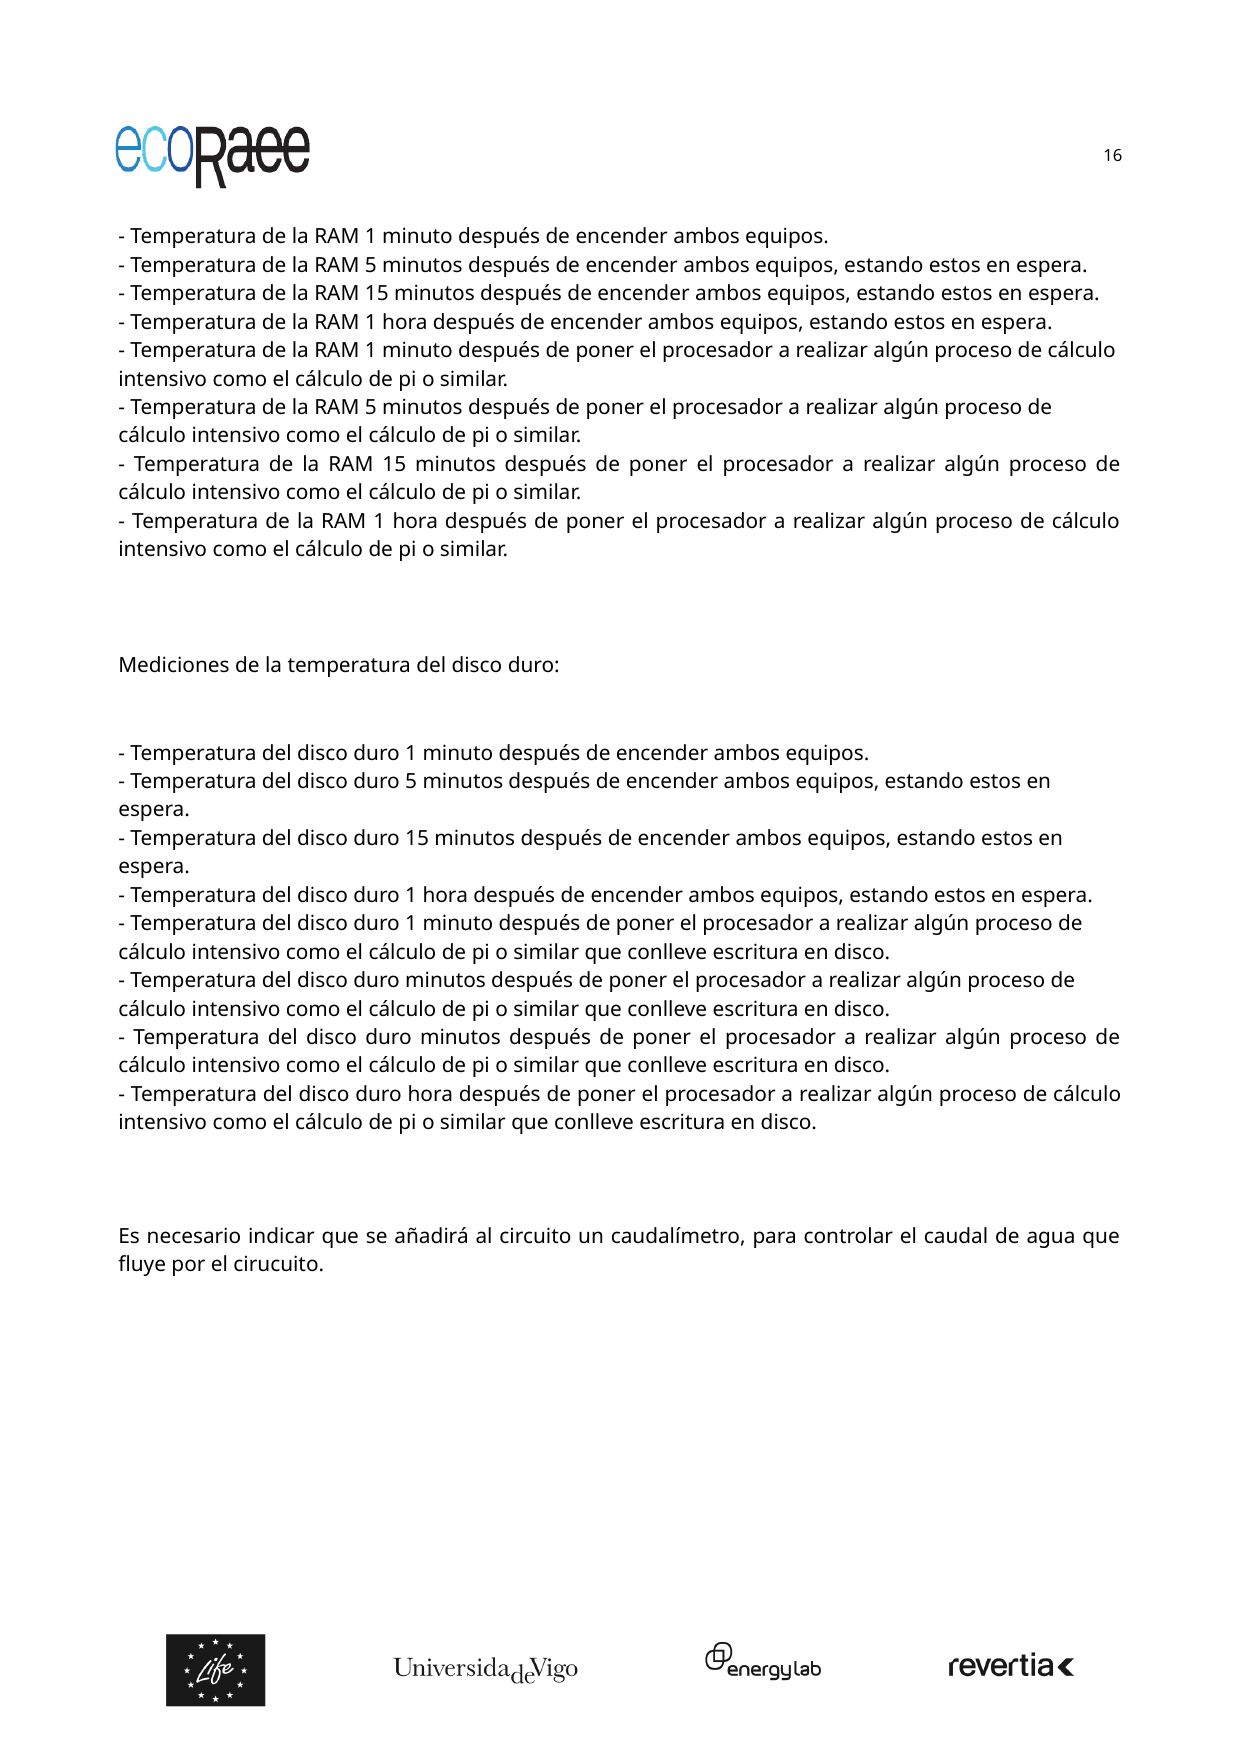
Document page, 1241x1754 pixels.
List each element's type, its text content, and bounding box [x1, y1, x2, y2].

text - Temperatura de la RAM 5 minutos después de poner el procesador a realizar algún proceso de cálculo intensivo como el cálculo de pi o similar. [118, 392, 1122, 449]
text - Temperatura del disco duro 15 minutos después de encender ambos equipos, estando estos en espera. [118, 823, 1122, 880]
text - Temperatura de la RAM 1 hora después de poner el procesador a realizar algún proceso de cálculo intensivo como el cálculo de pi o similar. [118, 506, 1122, 563]
picture [114, 124, 311, 190]
text - Temperatura de la RAM 15 minutos después de encender ambos equipos, estando estos en espera. [118, 278, 1122, 307]
text Es necesario indicar que se añadirá al circuito un caudalímetro, para controlar el caudal de agua que fluye por el cirucuito. [118, 1221, 1122, 1278]
picture [118, 1514, 1123, 1754]
text - Temperatura del disco duro 1 minuto después de poner el procesador a realizar algún proceso de cálculo intensivo como el cálculo de pi o similar que conlleve escritura en disco. [118, 908, 1122, 965]
text - Temperatura del disco duro 1 minuto después de encender ambos equipos. [118, 738, 1122, 766]
text - Temperatura de la RAM 5 minutos después de encender ambos equipos, estando estos en espera. [118, 250, 1122, 278]
text - Temperatura de la RAM 1 minuto después de poner el procesador a realizar algún proceso de cálculo intensivo como el cálculo de pi o similar. [118, 335, 1122, 392]
text - Temperatura del disco duro hora después de poner el procesador a realizar algún proceso de cálculo intensivo como el cálculo de pi o similar que conlleve escritura en disco. [118, 1079, 1122, 1136]
text - Temperatura del disco duro minutos después de poner el procesador a realizar algún proceso de cálculo intensivo como el cálculo de pi o similar que conlleve escritura en disco. [118, 1022, 1122, 1079]
text Mediciones de la temperatura del disco duro: [118, 650, 1122, 679]
text - Temperatura de la RAM 1 hora después de encender ambos equipos, estando estos en espera. [118, 307, 1122, 335]
text - Temperatura de la RAM 15 minutos después de poner el procesador a realizar algún proceso de cálculo intensivo como el cálculo de pi o similar. [118, 449, 1122, 506]
text - Temperatura de la RAM 1 minuto después de encender ambos equipos. [118, 221, 1122, 250]
text - Temperatura del disco duro minutos después de poner el procesador a realizar algún proceso de cálculo intensivo como el cálculo de pi o similar que conlleve escritura en disco. [118, 965, 1122, 1022]
text - Temperatura del disco duro 5 minutos después de encender ambos equipos, estando estos en espera. [118, 766, 1122, 823]
text - Temperatura del disco duro 1 hora después de encender ambos equipos, estando estos en espera. [118, 880, 1122, 908]
